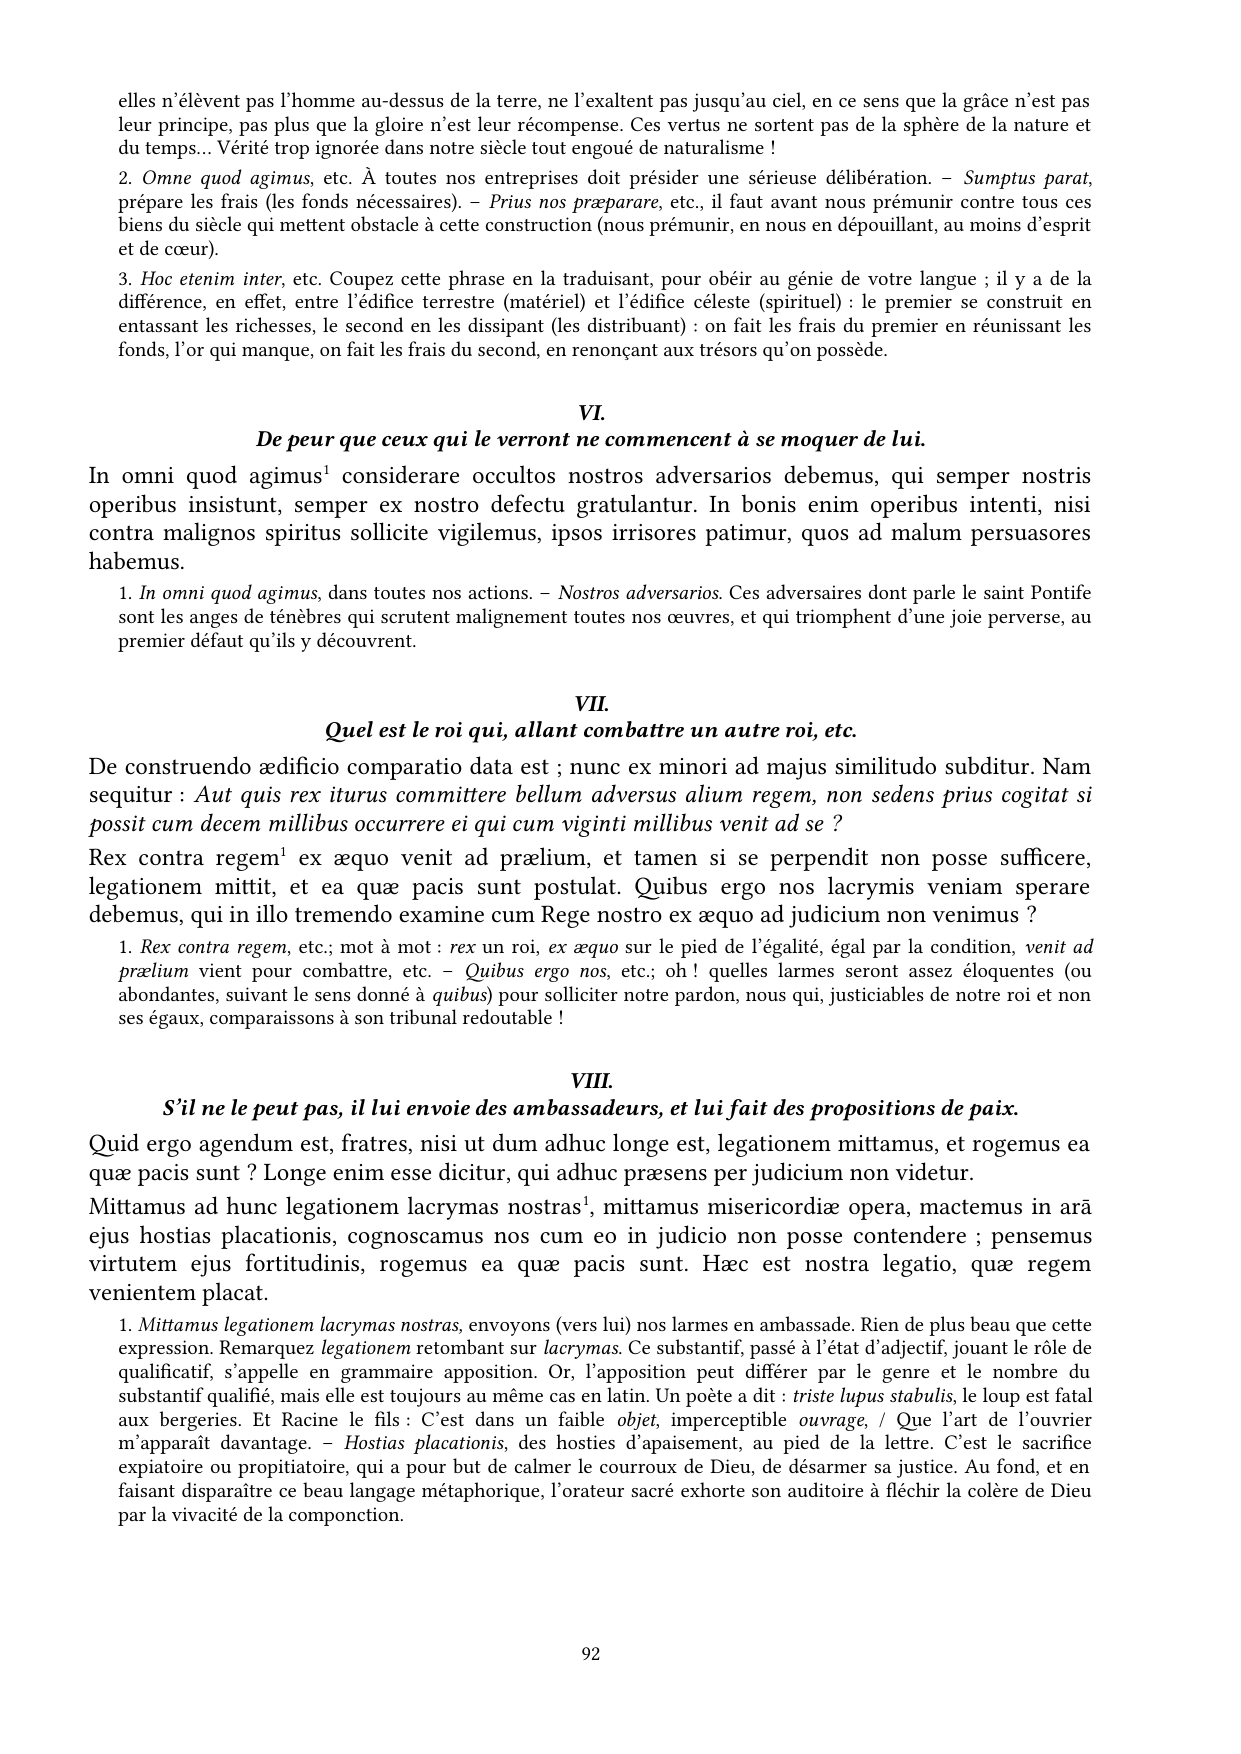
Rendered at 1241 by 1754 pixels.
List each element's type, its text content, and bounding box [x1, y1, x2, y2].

text De construendo ædificio comparatio data est ; nunc ex minori ad majus similitudo subditur. Nam sequitur : Aut quis rex iturus committere bellum adversus alium regem, non sedens prius cogitat si possit cum decem millibus occurrere ei qui cum viginti millibus venit ad se ? [88, 752, 1093, 837]
text Mittamus ad hunc legationem lacrymas nostras1, mittamus misericordiæ opera, mactemus in arā ejus hostias placationis, cognoscamus nos cum eo in judicio non posse contendere ; pensemus virtutem ejus fortitudinis, rogemus ea quæ pacis sunt. Hæc est nostra legatio, quæ regem venientem placat. [88, 1192, 1093, 1306]
text 1. Rex contra regem, etc.; mot à mot : rex un roi, ex æquo sur le pied de l’égalité, égal par la condition, venit ad prælium vient pour combattre, etc. – Quibus ergo nos, etc.; oh ! quelles larmes seront assez éloquentes (ou abondantes, suivant le sens donné à quibus) pour solliciter notre pardon, nous qui, justiciables de notre roi et non ses égaux, comparaissons à son tribunal redoutable ! [118, 935, 1093, 1030]
text In omni quod agimus1 considerare occultos nostros adversarios debemus, qui semper nostris operibus insistunt, semper ex nostro defectu gratulantur. In bonis enim operibus intenti, nisi contra malignos spiritus sollicite vigilemus, ipsos irrisores patimur, quos ad malum persuasores habemus. [88, 461, 1093, 575]
text Rex contra regem1 ex æquo venit ad prælium, et tamen si se perpendit non posse sufficere, legationem mittit, et ea quæ pacis sunt postulat. Quibus ergo nos lacrymis veniam sperare debemus, qui in illo tremendo examine cum Rege nostro ex æquo ad judicium non venimus ? [88, 843, 1093, 929]
text elles n’élèvent pas l’homme au-dessus de la terre, ne l’exaltent pas jusqu’au ciel, en ce sens que la grâce n’est pas leur principe, pas plus que la gloire n’est leur récompense. Ces vertus ne sortent pas de la sphère de la nature et du temps… Vérité trop ignorée dans notre siècle tout engoué de naturalisme ! [118, 88, 1093, 160]
text 2. Omne quod agimus, etc. À toutes nos entreprises doit présider une sérieuse délibération. – Sumptus parat, prépare les frais (les fonds nécessaires). – Prius nos præparare, etc., il faut avant nous prémunir contre tous ces biens du siècle qui mettent obstacle à cette construction (nous prémunir, en nous en dépouillant, au moins d’esprit et de cœur). [118, 166, 1093, 261]
text VI. De peur que ceux qui le verront ne commencent à se moquer de lui. [88, 400, 1093, 452]
text VII. Quel est le roi qui, allant combattre un autre roi, etc. [88, 691, 1093, 743]
text 3. Hoc etenim inter, etc. Coupez cette phrase en la traduisant, pour obéir au génie de votre langue ; il y a de la différence, en effet, entre l’édifice terrestre (matériel) et l’édifice céleste (spirituel) : le premier se construit en entassant les richesses, le second en les dissipant (les distribuant) : on fait les frais du premier en réunissant les fonds, l’or qui manque, on fait les frais du second, en renonçant aux trésors qu’on possède. [118, 266, 1093, 361]
text VIII. S’il ne le peut pas, il lui envoie des ambassadeurs, et lui fait des propositions de paix. [88, 1068, 1093, 1121]
text 1. Mittamus legationem lacrymas nostras, envoyons (vers lui) nos larmes en ambassade. Rien de plus beau que cette expression. Remarquez legationem retombant sur lacrymas. Ce substantif, passé à l’état d’adjectif, jouant le rôle de qualificatif, s’appelle en grammaire apposition. Or, l’apposition peut différer par le genre et le nombre du substantif qualifié, mais elle est toujours au même cas en latin. Un poète a dit : triste lupus stabulis, le loup est fatal aux bergeries. Et Racine le fils : C’est dans un faible objet, imperceptible ouvrage, / Que l’art de l’ouvrier m’apparaît davantage. – Hostias placationis, des hosties d’apaisement, au pied de la lettre. C’est le sacrifice expiatoire ou propitiatoire, qui a pour but de calmer le courroux de Dieu, de désarmer sa justice. Au fond, et en faisant disparaître ce beau langage métaphorique, l’orateur sacré exhorte son auditoire à fléchir la colère de Dieu par la vivacité de la componction. [118, 1312, 1093, 1526]
text Quid ergo agendum est, fratres, nisi ut dum adhuc longe est, legationem mittamus, et rogemus ea quæ pacis sunt ? Longe enim esse dicitur, qui adhuc præsens per judicium non videtur. [88, 1129, 1093, 1186]
text 1. In omni quod agimus, dans toutes nos actions. – Nostros adversarios. Ces adversaires dont parle le saint Pontife sont les anges de ténèbres qui scrutent malignement toutes nos œuvres, et qui triomphent d’une joie perverse, au premier défaut qu’ils y découvrent. [118, 581, 1093, 652]
